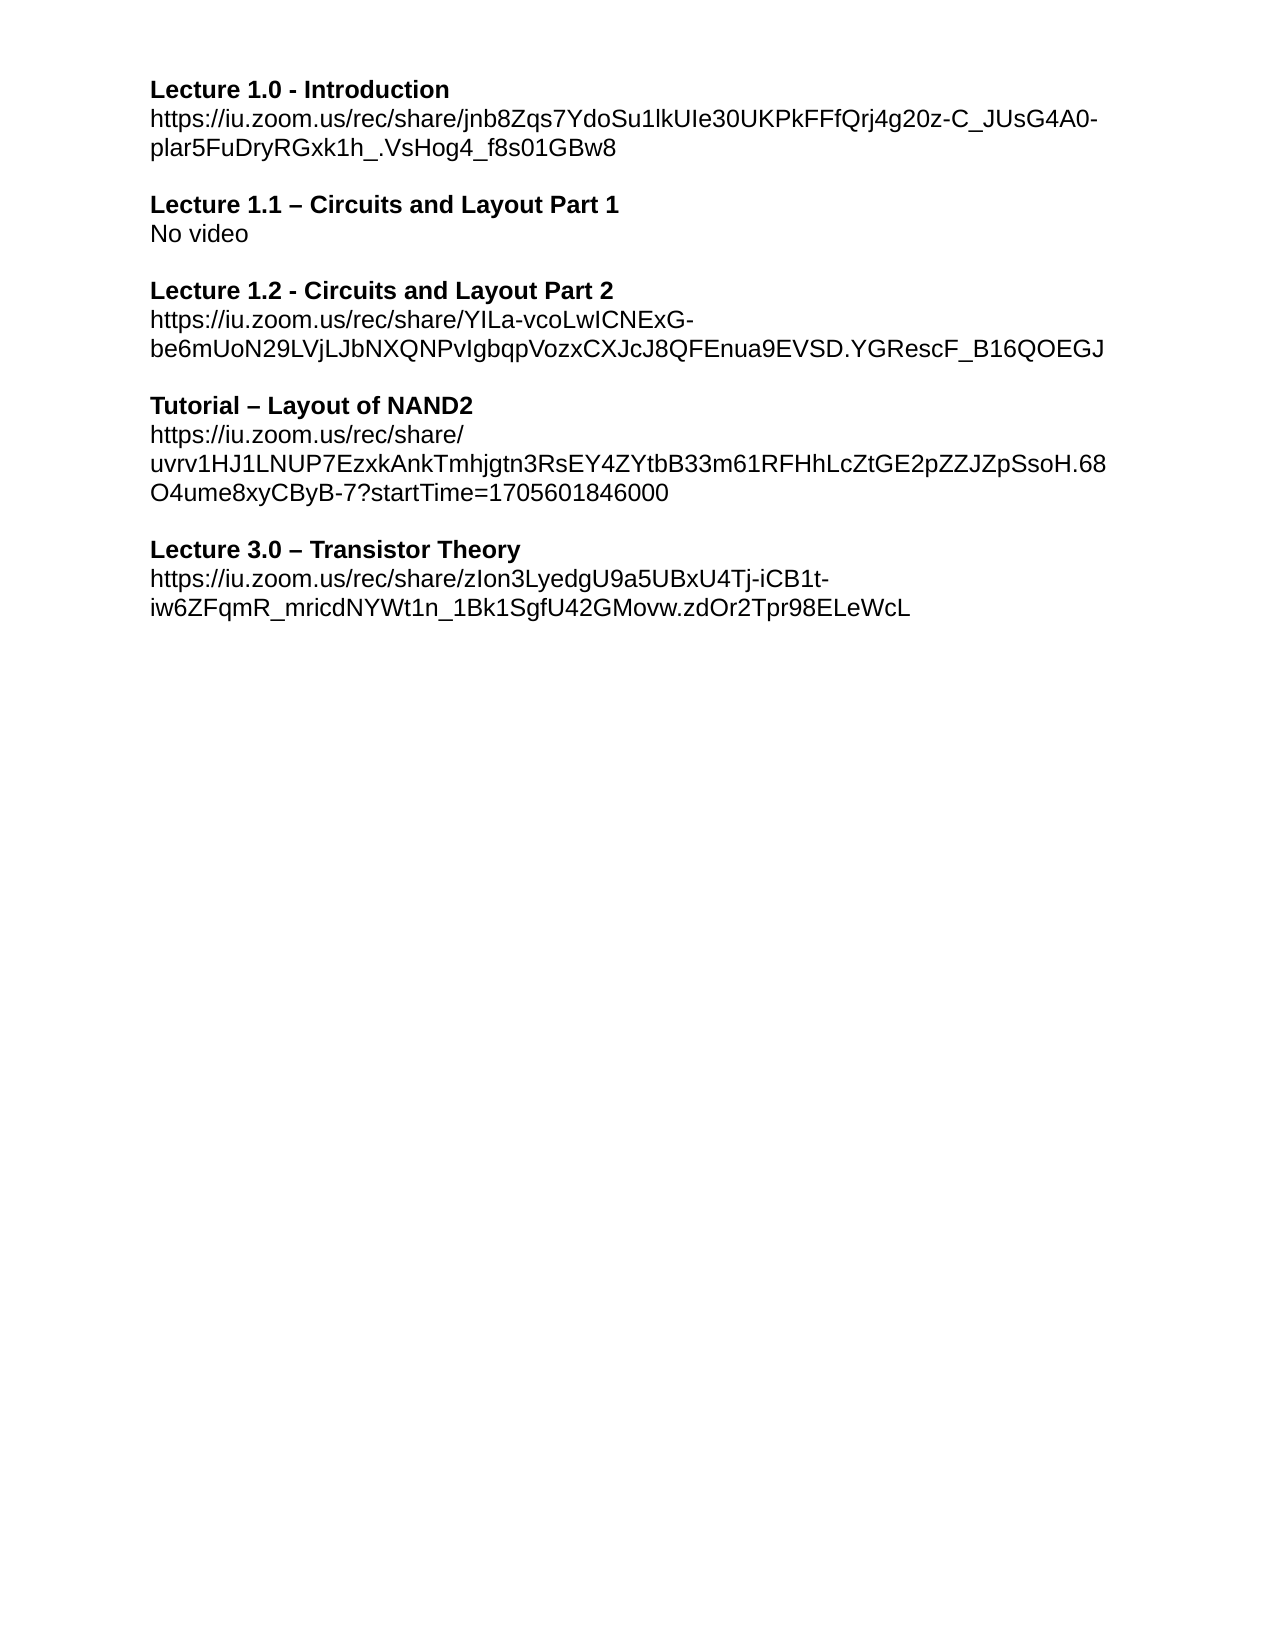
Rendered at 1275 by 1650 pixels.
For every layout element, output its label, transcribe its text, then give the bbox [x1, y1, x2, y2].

text https://iu.zoom.us/rec/share/YILa-vcoLwICNExG-be6mUoN29LVjLJbNXQNPvIgbqpVozxCXJcJ8QFEnua9EVSD.YGRescF_B16QOEGJ [150, 305, 1125, 362]
text No video [150, 219, 1125, 247]
text https://iu.zoom.us/rec/share/uvrv1HJ1LNUP7EzxkAnkTmhjgtn3RsEY4ZYtbB33m61RFHhLcZtGE2pZZJZpSsoH.68O4ume8xyCByB-7?startTime=1705601846000 [150, 420, 1125, 506]
text Lecture 1.2 - Circuits and Layout Part 2 [150, 276, 1125, 305]
text https://iu.zoom.us/rec/share/zIon3LyedgU9a5UBxU4Tj-iCB1t-iw6ZFqmR_mricdNYWt1n_1Bk1SgfU42GMovw.zdOr2Tpr98ELeWcL [150, 564, 1125, 621]
text https://iu.zoom.us/rec/share/jnb8Zqs7YdoSu1lkUIe30UKPkFFfQrj4g20z-C_JUsG4A0-plar5FuDryRGxk1h_.VsHog4_f8s01GBw8 [150, 104, 1125, 161]
text Tutorial – Layout of NAND2 [150, 391, 1125, 420]
text Lecture 1.0 - Introduction [150, 75, 1125, 104]
text Lecture 3.0 – Transistor Theory [150, 535, 1125, 564]
text Lecture 1.1 – Circuits and Layout Part 1 [150, 190, 1125, 219]
